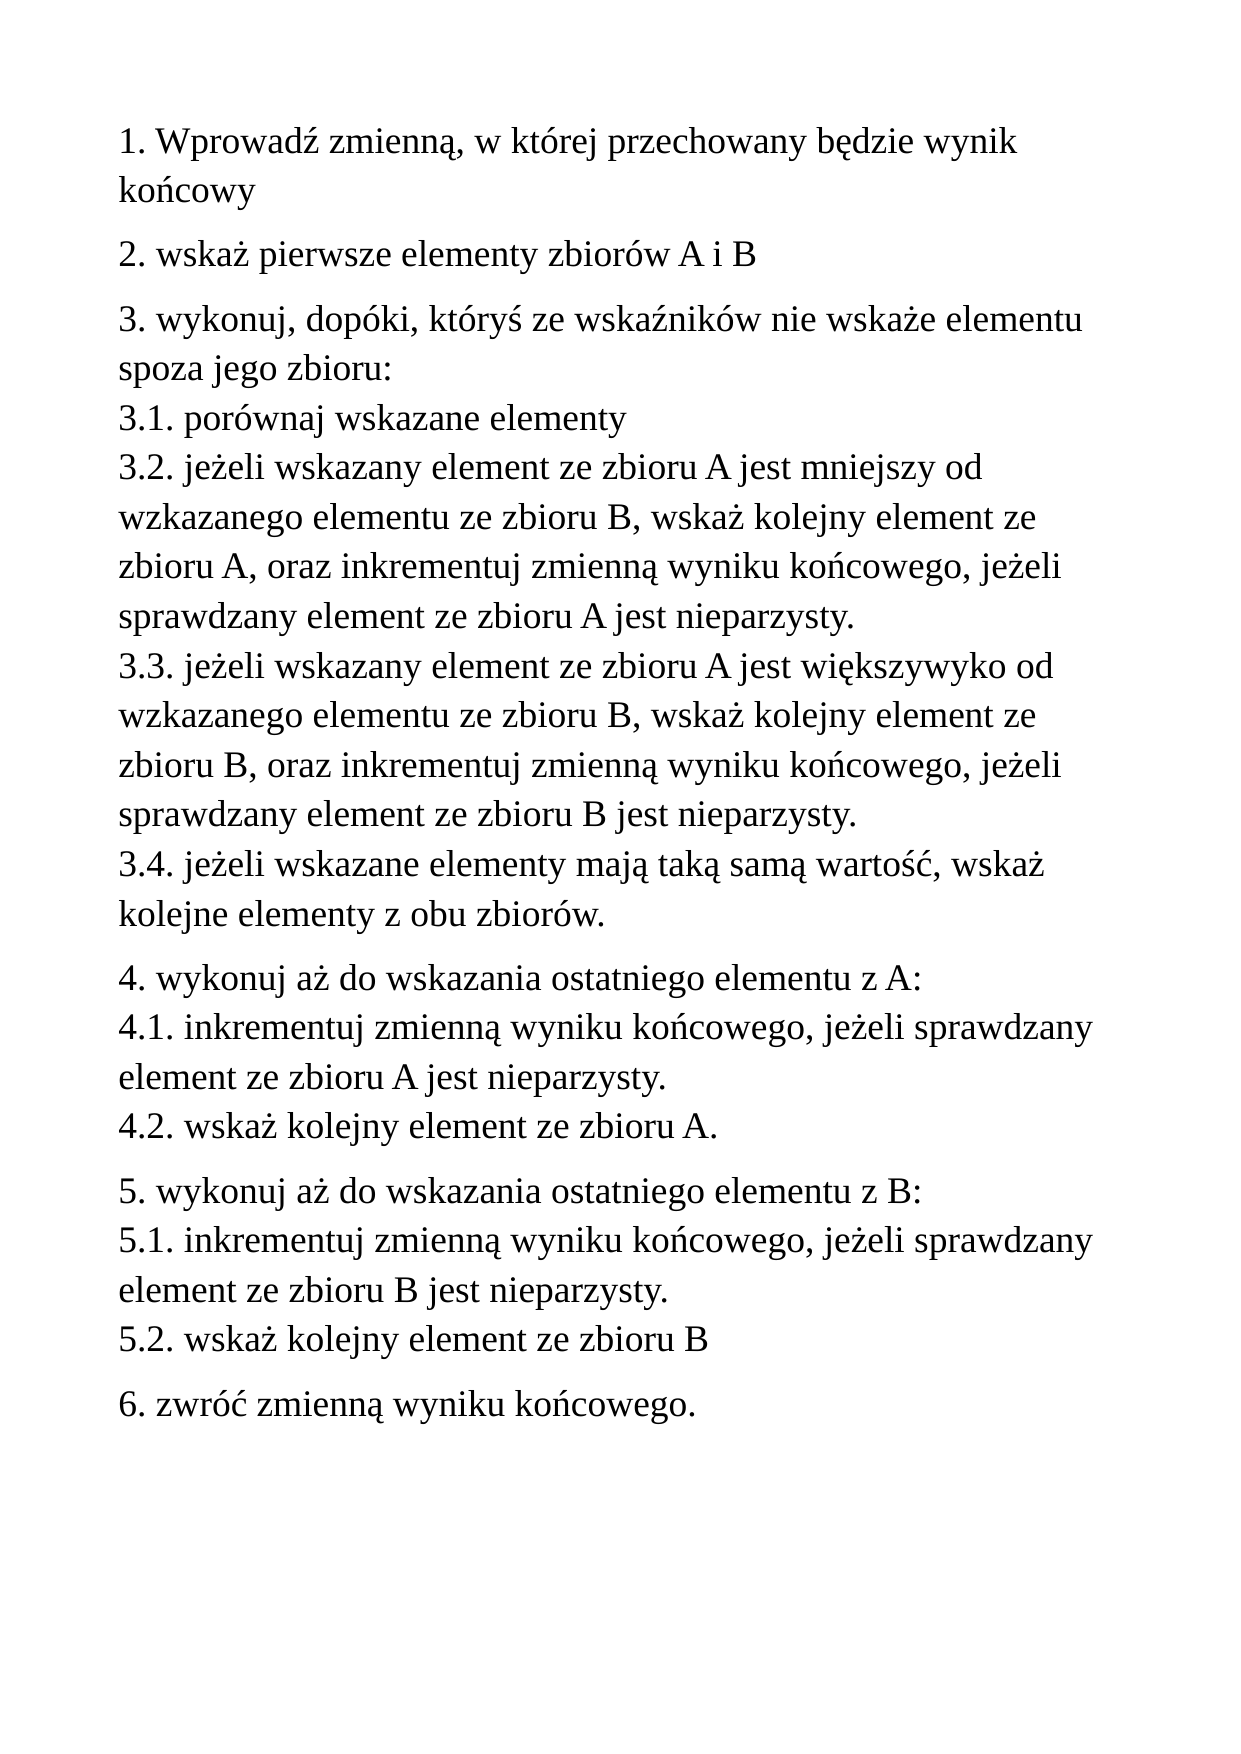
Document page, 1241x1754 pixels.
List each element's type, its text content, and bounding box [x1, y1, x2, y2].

text 3. wykonuj, dopóki, któryś ze wskaźników nie wskaże elementu spoza jego zbioru: 3.1. porównaj wskazane elementy 3.2. jeżeli wskazany element ze zbioru A jest mniejszy od wzkazanego elementu ze zbioru B, wskaż kolejny element ze zbioru A, oraz inkrementuj zmienną wyniku końcowego, jeżeli sprawdzany element ze zbioru A jest nieparzysty. 3.3. jeżeli wskazany element ze zbioru A jest większywyko od wzkazanego elementu ze zbioru B, wskaż kolejny element ze zbioru B, oraz inkrementuj zmienną wyniku końcowego, jeżeli sprawdzany element ze zbioru B jest nieparzysty. 3.4. jeżeli wskazane elementy mają taką samą wartość, wskaż kolejne elementy z obu zbiorów. [118, 296, 1122, 934]
text 1. Wprowadź zmienną, w której przechowany będzie wynik końcowy [118, 118, 1122, 211]
text 4. wykonuj aż do wskazania ostatniego elementu z A: 4.1. inkrementuj zmienną wyniku końcowego, jeżeli sprawdzany element ze zbioru A jest nieparzysty. 4.2. wskaż kolejny element ze zbioru A. [118, 955, 1122, 1147]
text 6. zwróć zmienną wyniku końcowego. [118, 1381, 1122, 1424]
text 5. wykonuj aż do wskazania ostatniego elementu z B: 5.1. inkrementuj zmienną wyniku końcowego, jeżeli sprawdzany element ze zbioru B jest nieparzysty. 5.2. wskaż kolejny element ze zbioru B [118, 1168, 1122, 1360]
text 2. wskaż pierwsze elementy zbiorów A i B [118, 232, 1122, 275]
